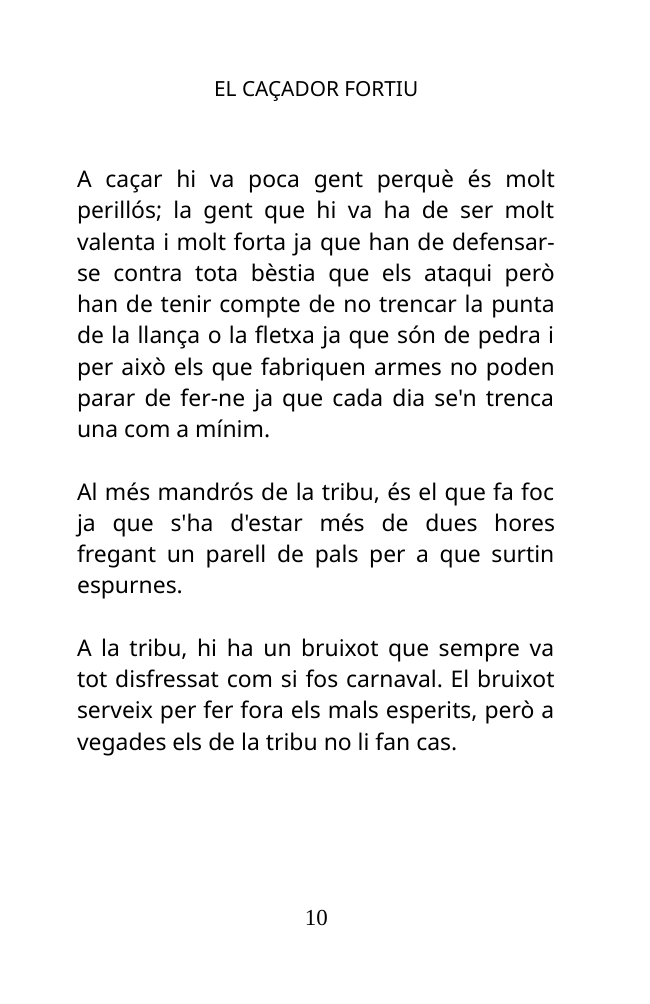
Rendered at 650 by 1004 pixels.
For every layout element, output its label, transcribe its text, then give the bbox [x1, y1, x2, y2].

text A caçar hi va poca gent perquè és molt perillós; la gent que hi va ha de ser molt valenta i molt forta ja que han de defensar-se contra tota bèstia que els ataqui però han de tenir compte de no trencar la punta de la llança o la fletxa ja que són de pedra i per això els que fabriquen armes no poden parar de fer-ne ja que cada dia se'n trenca una com a mínim. [77, 163, 555, 444]
text A la tribu, hi ha un bruixot que sempre va tot disfressat com si fos carnaval. El bruixot serveix per fer fora els mals esperits, però a vegades els de la tribu no li fan cas. [77, 632, 555, 757]
text Al més mandrós de la tribu, és el que fa foc ja que s'ha d'estar més de dues hores fregant un parell de pals per a que surtin espurnes. [77, 476, 555, 601]
